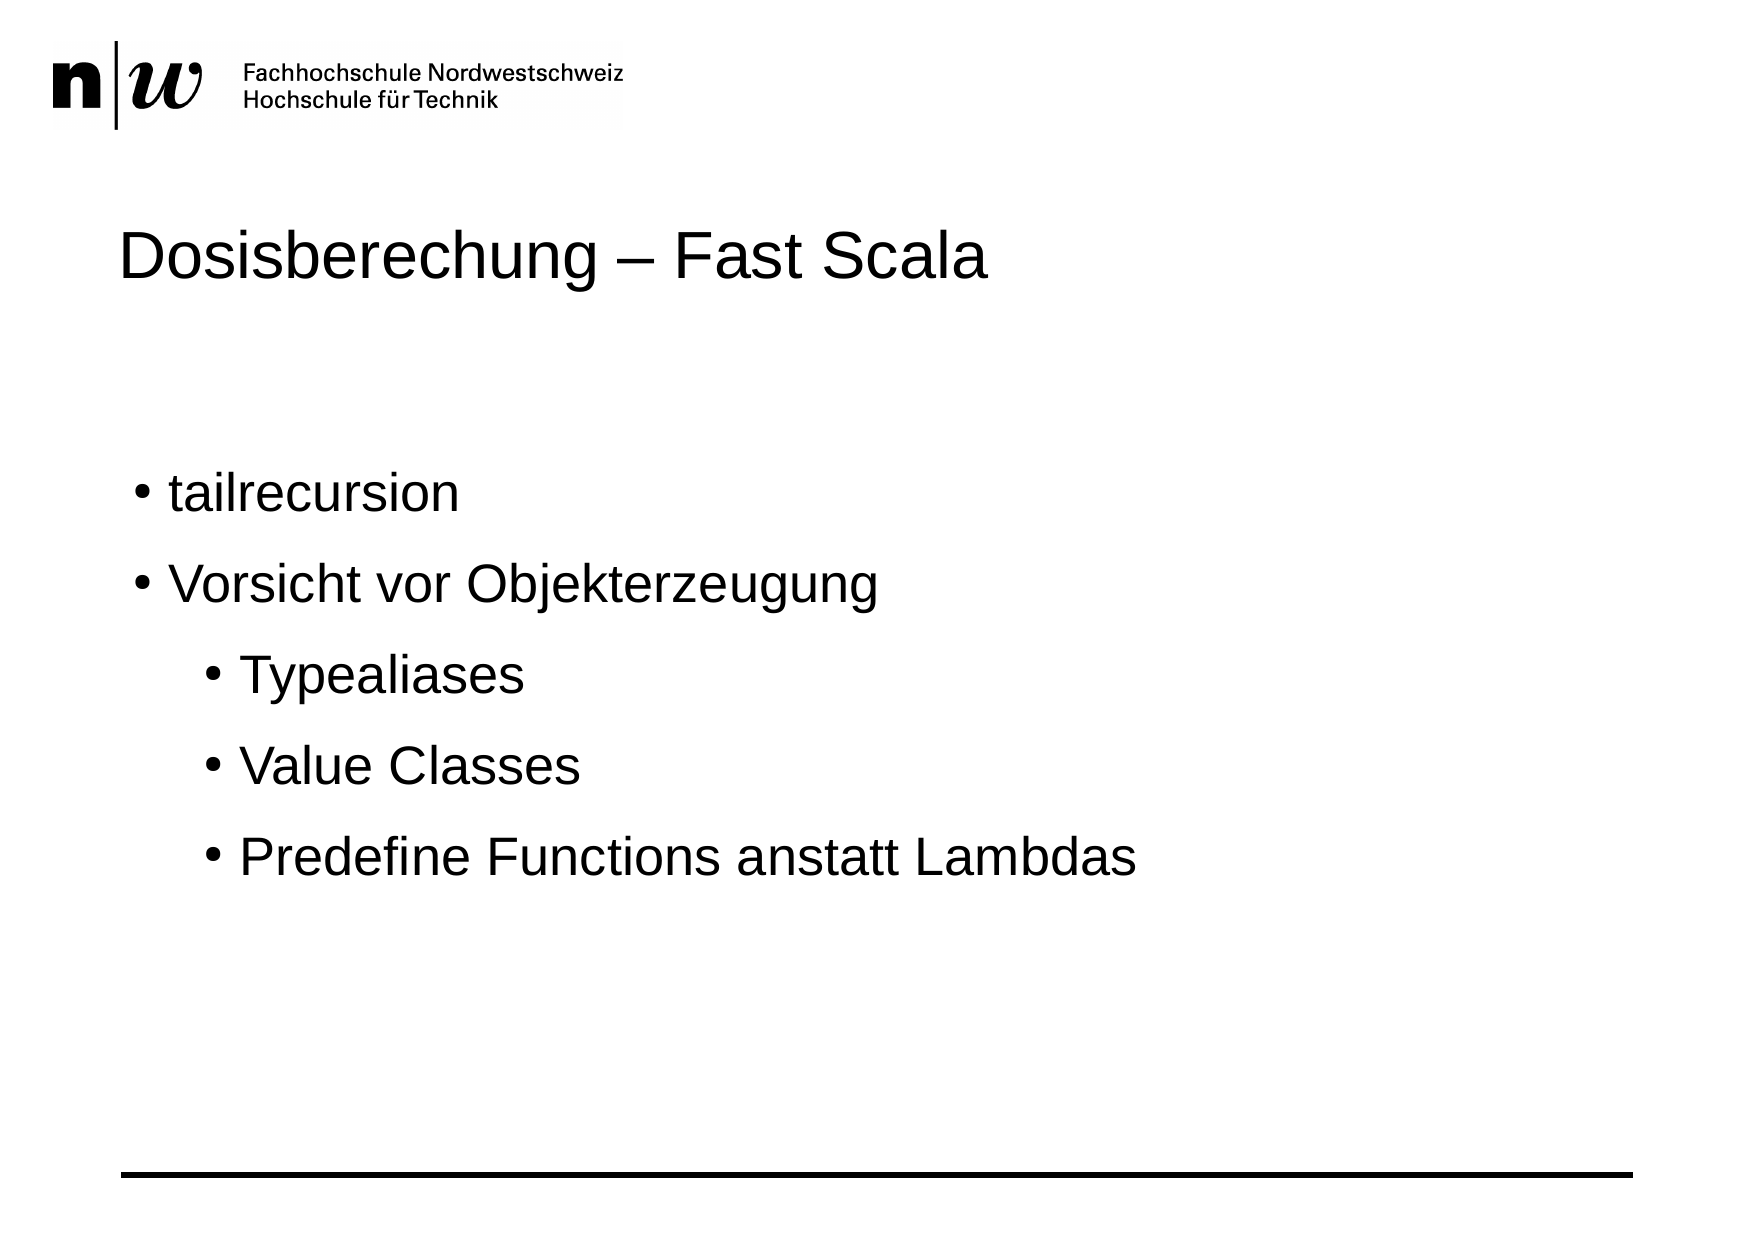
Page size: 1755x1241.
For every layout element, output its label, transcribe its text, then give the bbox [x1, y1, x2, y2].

picture [53, 41, 623, 130]
text_box Dosisberechung – Fast Scala [118, 212, 1606, 296]
text_box tailrecursion Vorsicht vor Objekterzeugung Typealiases Value Classes Predefine Functions anstatt Lambdas [118, 425, 1630, 1146]
